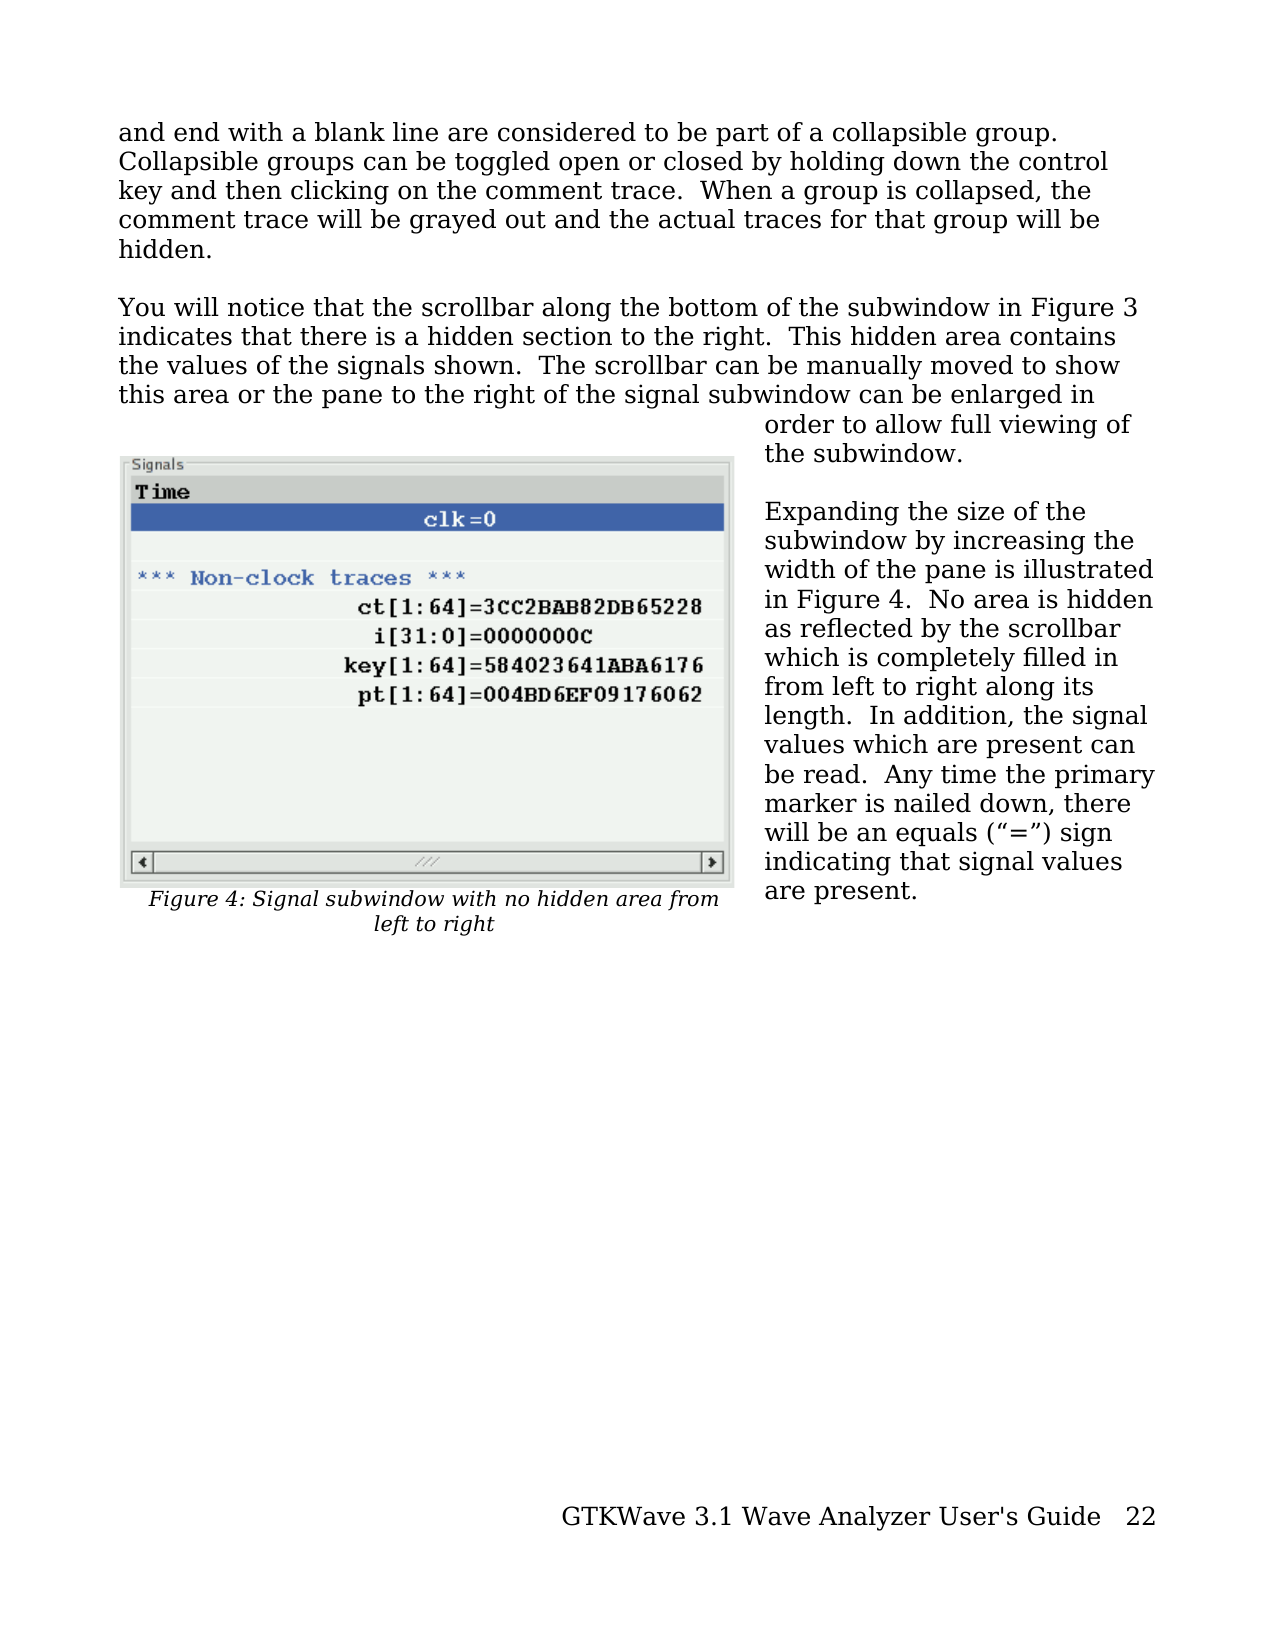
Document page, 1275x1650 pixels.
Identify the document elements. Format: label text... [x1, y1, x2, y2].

text and end with a blank line are considered to be part of a collapsible group. Collapsible groups can be toggled open or closed by holding down the control key and then clicking on the comment trace. When a group is collapsed, the comment trace will be grayed out and the actual traces for that group will be hidden. [118, 118, 1157, 264]
text You will notice that the scrollbar along the bottom of the subwindow in Figure 3 indicates that there is a hidden section to the right. This hidden area contains the values of the signals shown. The scrollbar can be manually moved to show this area or the pane to the right of the signal subwindow can be enlarged in order to allow full viewing of the subwindow. [118, 293, 1157, 965]
picture [119, 456, 735, 888]
text Expanding the size of the subwindow by increasing the width of the pane is illustrated in Figure 4. No area is hidden as reflected by the scrollbar which is completely filled in from left to right along its length. In addition, the signal values which are present can be read. Any time the primary marker is nailed down, there will be an equals (“=”) sign indicating that signal values are present. [752, 497, 1157, 906]
text Figure 4: Signal subwindow with no hidden area from left to right [128, 888, 742, 936]
